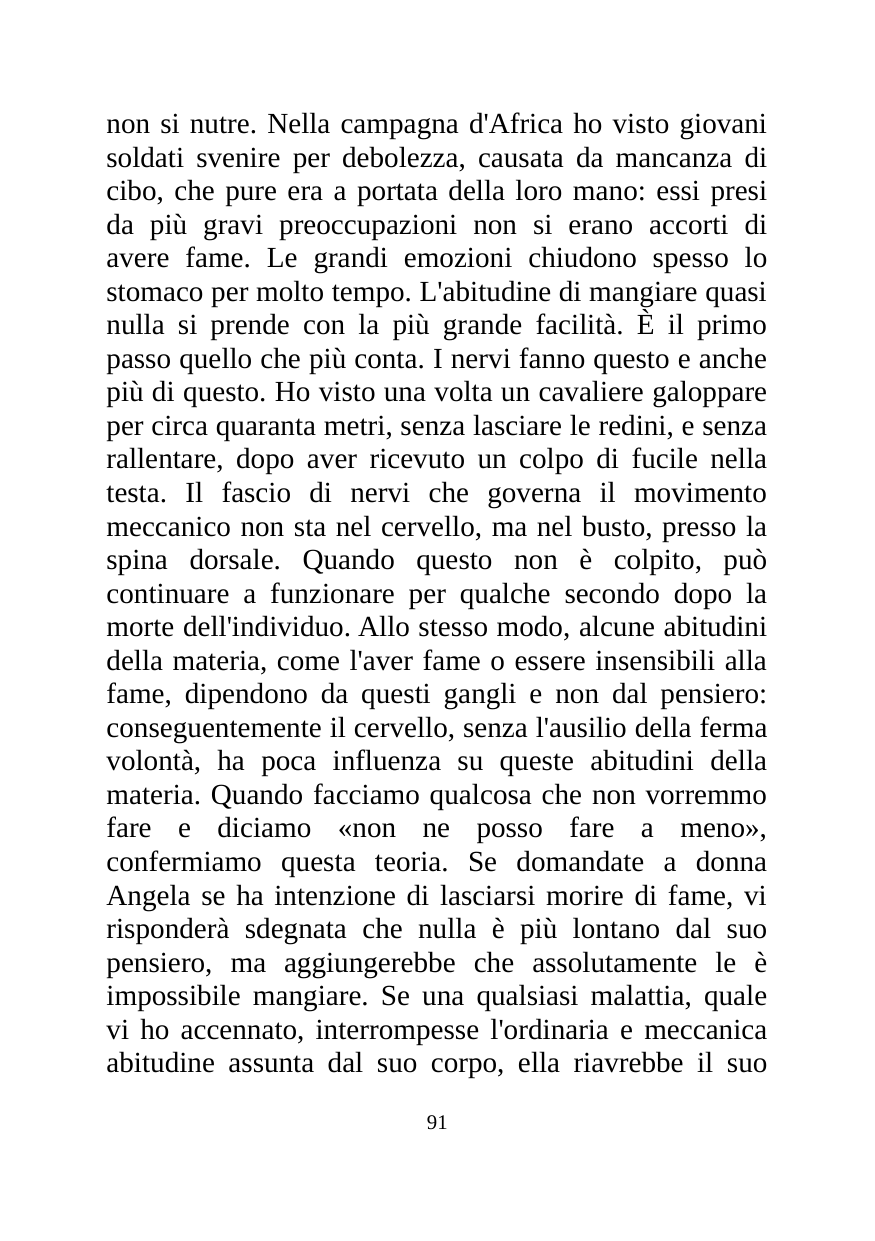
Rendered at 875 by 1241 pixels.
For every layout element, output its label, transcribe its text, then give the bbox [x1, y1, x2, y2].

text non si nutre. Nella campagna d'Africa ho visto giovani soldati svenire per debolezza, causata da mancanza di cibo, che pure era a portata della loro mano: essi presi da più gravi preoccupazioni non si erano accorti di avere fame. Le grandi emozioni chiudono spesso lo stomaco per molto tempo. L'abitudine di mangiare quasi nulla si prende con la più grande facilità. È il primo passo quello che più conta. I nervi fanno questo e anche più di questo. Ho visto una volta un cavaliere galoppare per circa quaranta metri, senza lasciare le redini, e senza rallentare, dopo aver ricevuto un colpo di fucile nella testa. Il fascio di nervi che governa il movimento meccanico non sta nel cervello, ma nel busto, presso la spina dorsale. Quando questo non è colpito, può continuare a funzionare per qualche secondo dopo la morte dell'individuo. Allo stesso modo, alcune abitudini della materia, come l'aver fame o essere insensibili alla fame, dipendono da questi gangli e non dal pensiero: conseguentemente il cervello, senza l'ausilio della ferma volontà, ha poca influenza su queste abitudini della materia. Quando facciamo qualcosa che non vorremmo fare e diciamo «non ne posso fare a meno», confermiamo questa teoria. Se domandate a donna Angela se ha intenzione di lasciarsi morire di fame, vi risponderà sdegnata che nulla è più lontano dal suo pensiero, ma aggiungerebbe che assolutamente le è impossibile mangiare. Se una qualsiasi malattia, quale vi ho accennato, interrompesse l'ordinaria e meccanica abitudine assunta dal suo corpo, ella riavrebbe il suo [106, 106, 768, 1079]
